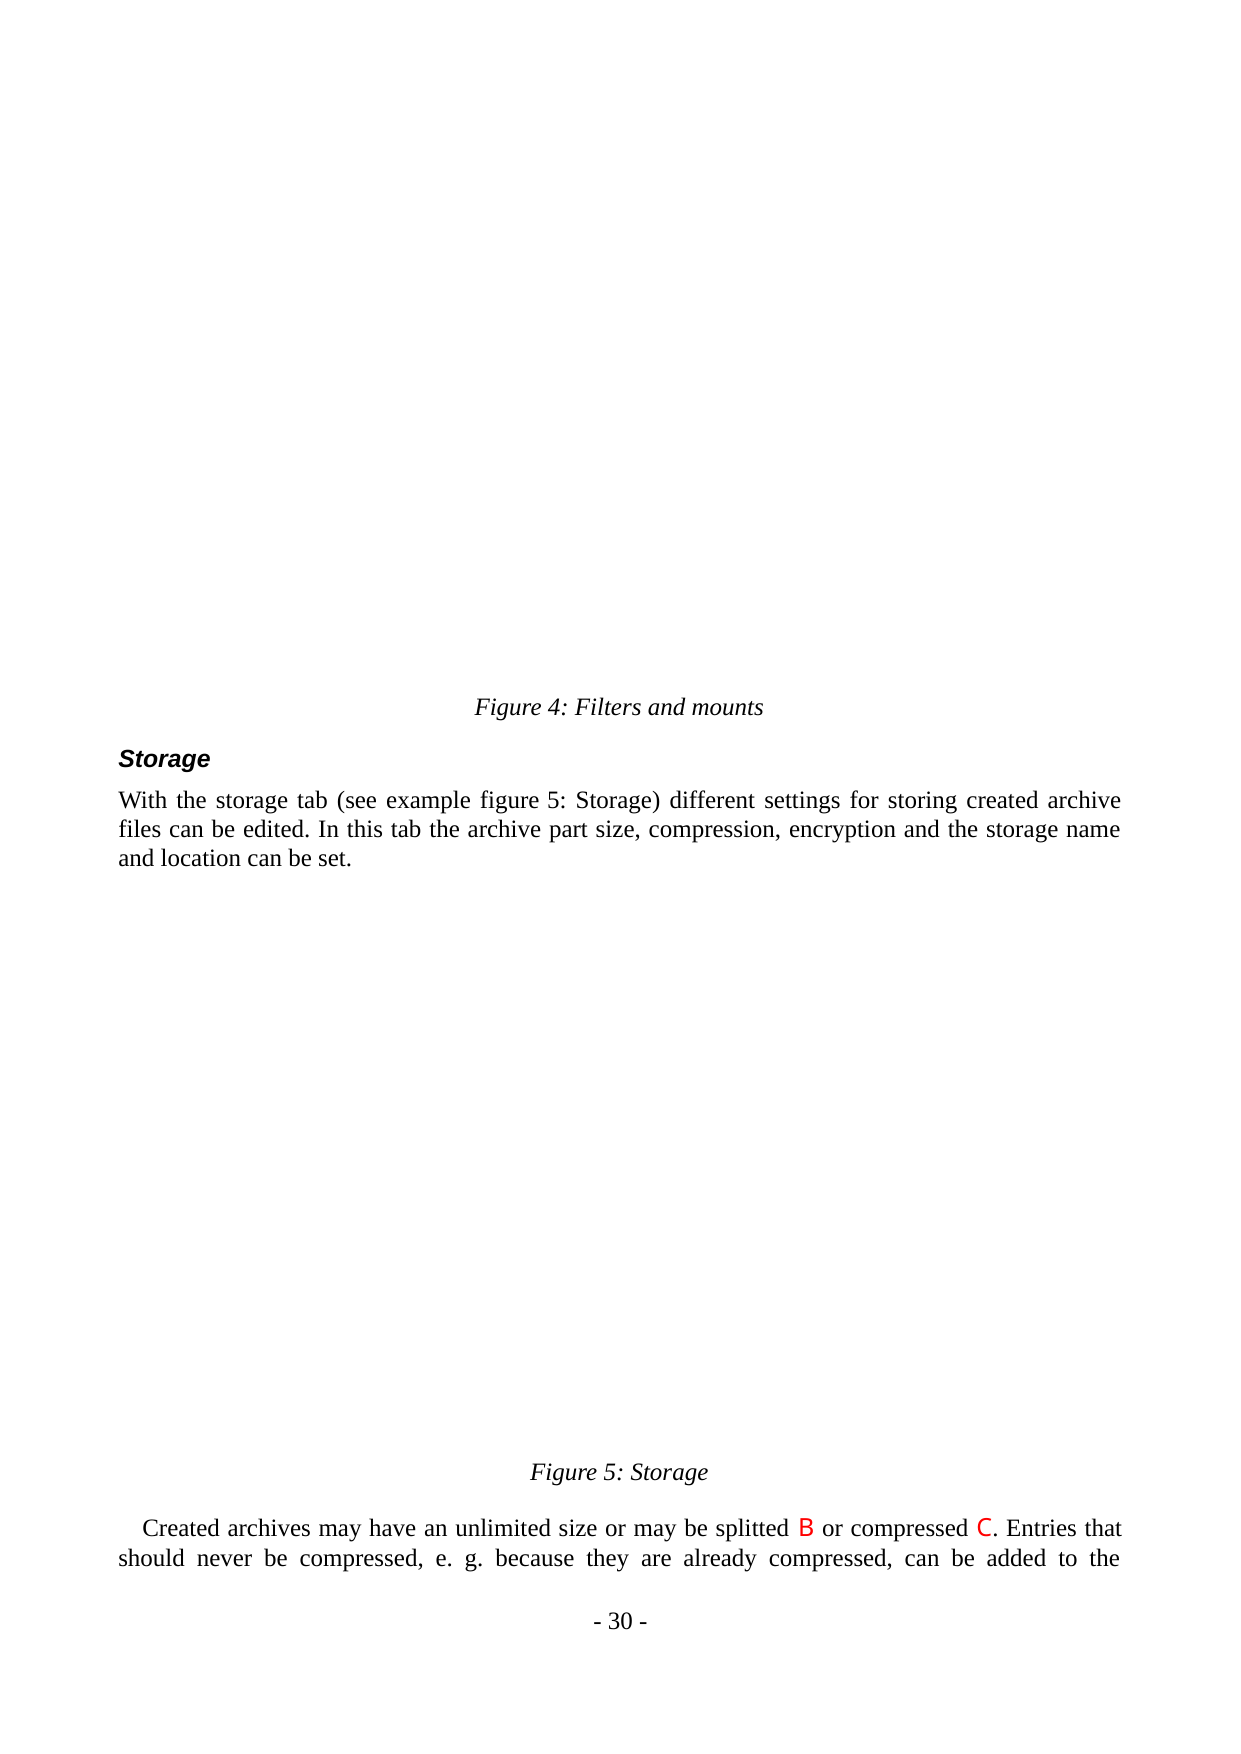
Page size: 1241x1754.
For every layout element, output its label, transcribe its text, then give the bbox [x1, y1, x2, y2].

text Figure 5: Storage [291, 919, 949, 1486]
text With the storage tab (see example figure 5: Storage) different settings for storing created archive files can be edited. In this tab the archive part size, compression, encryption and the storage name and location can be set. [118, 785, 1122, 871]
subtitle Storage [118, 118, 1122, 773]
text Created archives may have an unlimited size or may be splitted B or compressed C. Entries that should never be compressed, e. g. because they are already compressed, can be added to the [118, 883, 1122, 1572]
text Figure 4: Filters and mounts [291, 154, 949, 721]
